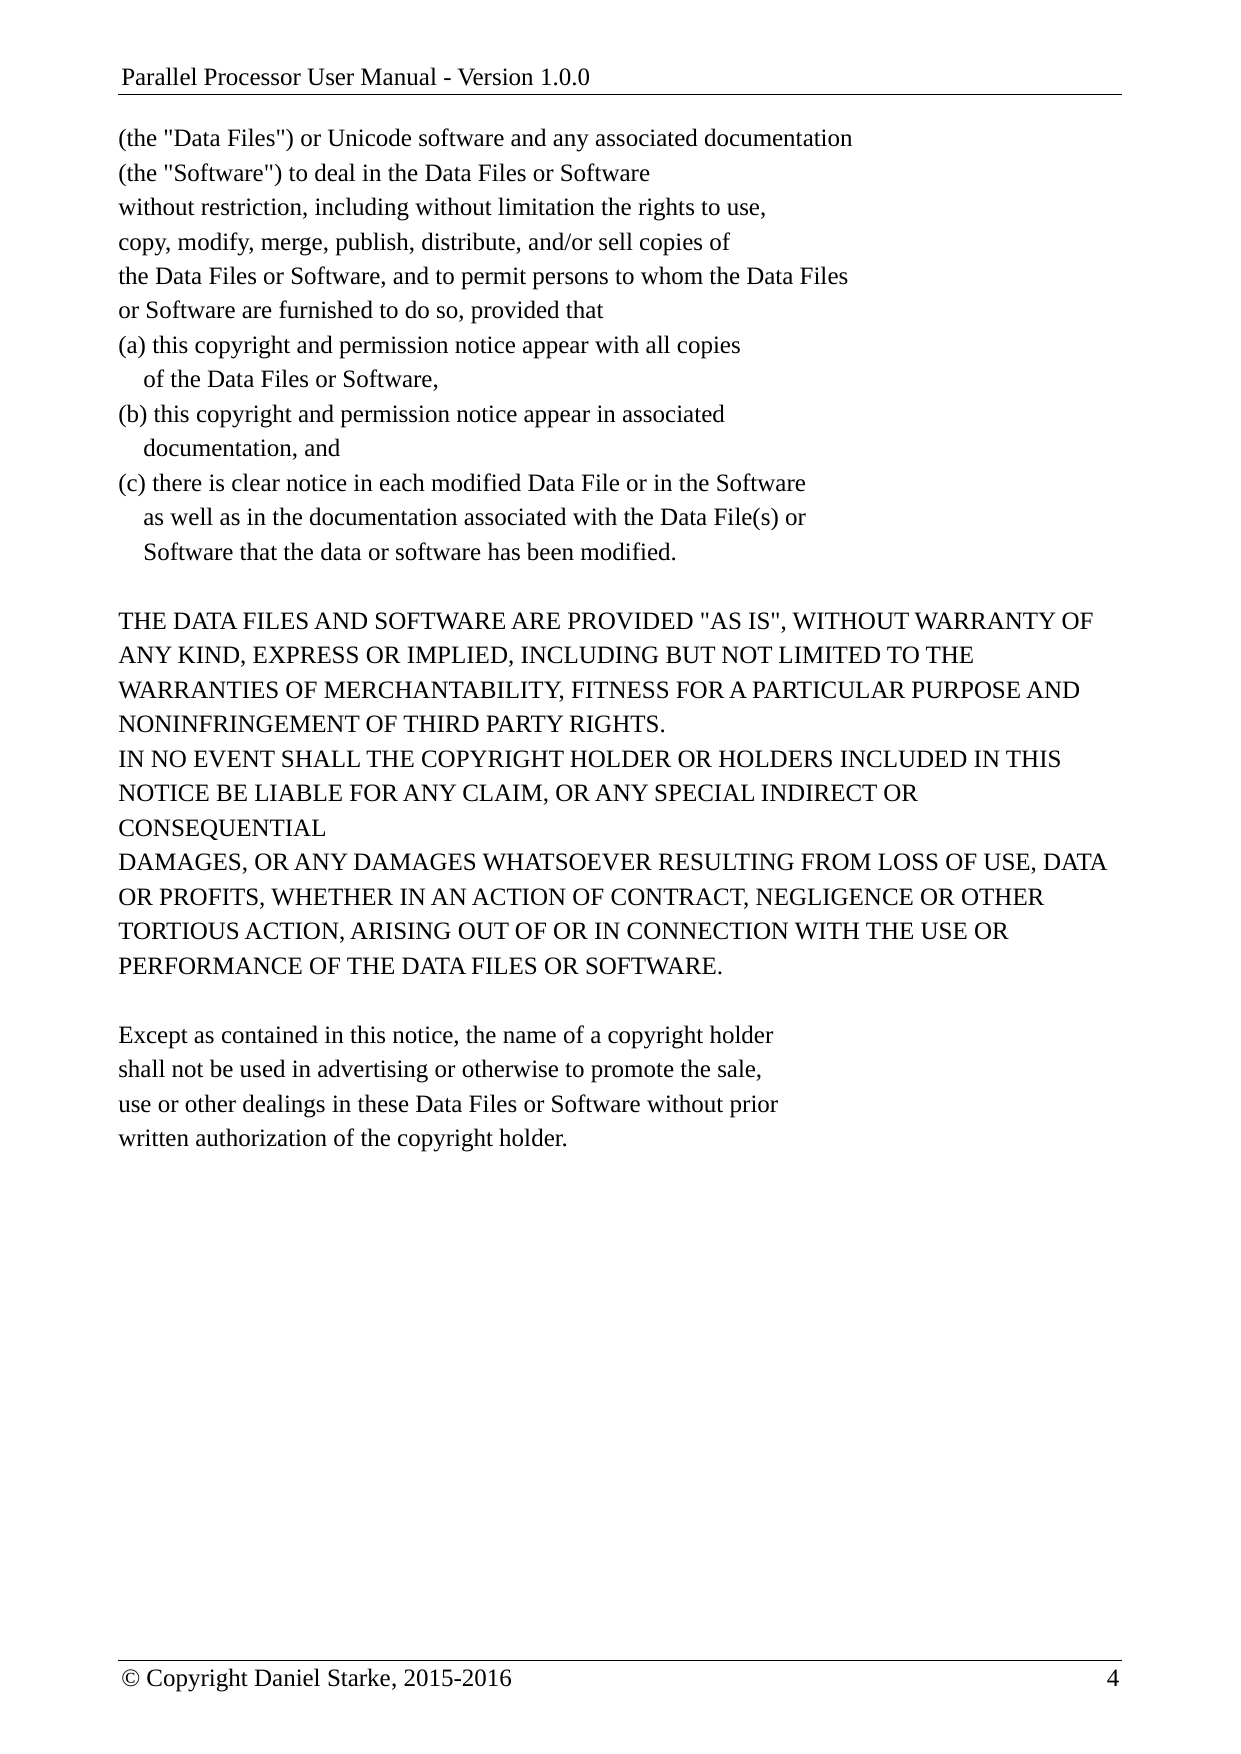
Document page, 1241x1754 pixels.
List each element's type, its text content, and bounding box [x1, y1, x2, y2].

text (the "Data Files") or Unicode software and any associated documentation (the "Software") to deal in the Data Files or Software without restriction, including without limitation the rights to use, copy, modify, merge, publish, distribute, and/or sell copies of the Data Files or Software, and to permit persons to whom the Data Files or Software are furnished to do so, provided that (a) this copyright and permission notice appear with all copies of the Data Files or Software, (b) this copyright and permission notice appear in associated documentation, and (c) there is clear notice in each modified Data File or in the Software as well as in the documentation associated with the Data File(s) or Software that the data or software has been modified. THE DATA FILES AND SOFTWARE ARE PROVIDED "AS IS", WITHOUT WARRANTY OF ANY KIND, EXPRESS OR IMPLIED, INCLUDING BUT NOT LIMITED TO THE WARRANTIES OF MERCHANTABILITY, FITNESS FOR A PARTICULAR PURPOSE AND NONINFRINGEMENT OF THIRD PARTY RIGHTS. IN NO EVENT SHALL THE COPYRIGHT HOLDER OR HOLDERS INCLUDED IN THIS NOTICE BE LIABLE FOR ANY CLAIM, OR ANY SPECIAL INDIRECT OR CONSEQUENTIAL DAMAGES, OR ANY DAMAGES WHATSOEVER RESULTING FROM LOSS OF USE, DATA OR PROFITS, WHETHER IN AN ACTION OF CONTRACT, NEGLIGENCE OR OTHER TORTIOUS ACTION, ARISING OUT OF OR IN CONNECTION WITH THE USE OR PERFORMANCE OF THE DATA FILES OR SOFTWARE. Except as contained in this notice, the name of a copyright holder shall not be used in advertising or otherwise to promote the sale, use or other dealings in these Data Files or Software without prior written authorization of the copyright holder. [118, 123, 1122, 1152]
